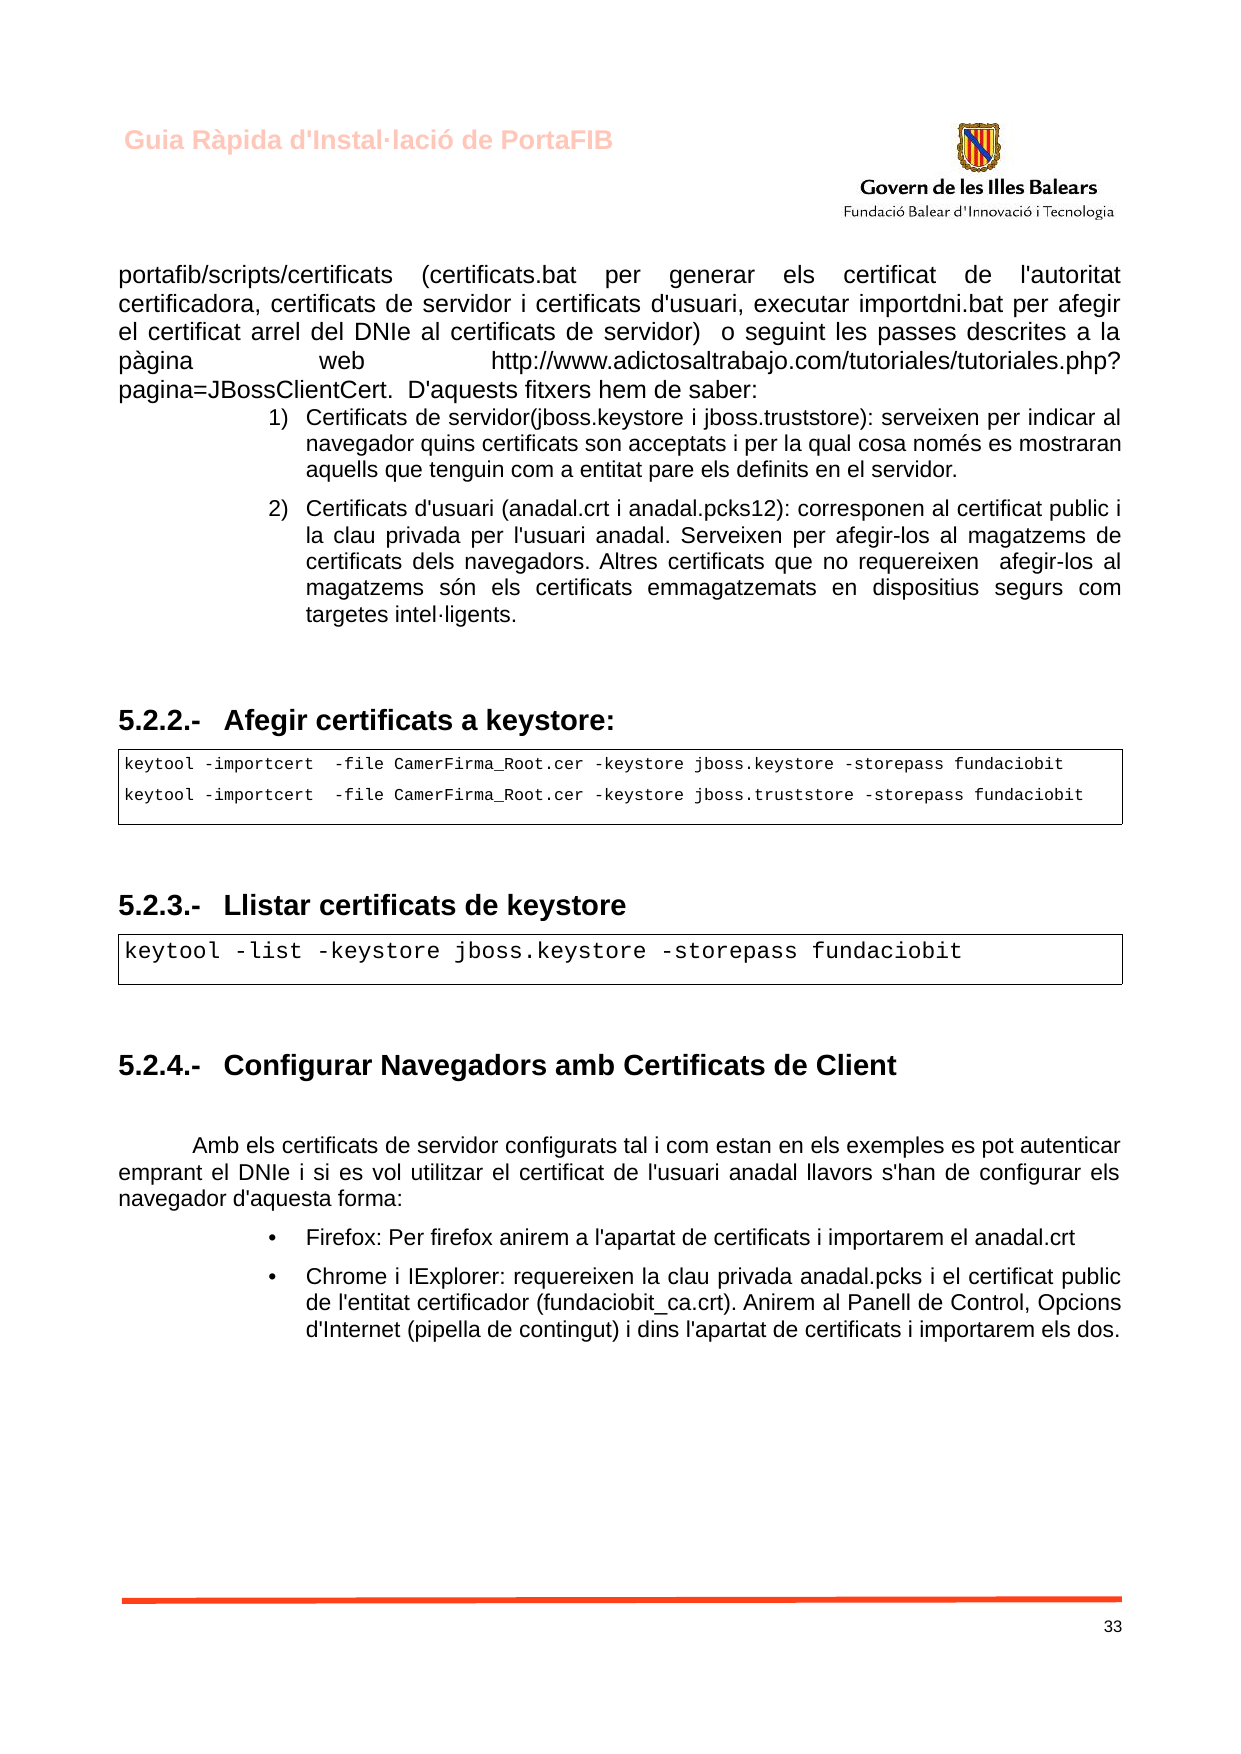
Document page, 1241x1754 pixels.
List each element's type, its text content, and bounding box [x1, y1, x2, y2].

list Chrome i IExplorer: requereixen la clau privada anadal.pcks i el certificat public de l'entitat certificador (fundaciobit_ca.crt). Anirem al Panell de Control, Opcions d'Internet (pipella de contingut) i dins l'apartat de certificats i importarem els dos. [268, 1263, 1122, 1342]
subtitle Configurar Navegadors amb Certificats de Client [118, 1048, 1122, 1081]
table_header keytool -list -keystore jboss.keystore -storepass fundaciobit [119, 935, 1122, 984]
list Certificats d'usuari (anadal.crt i anadal.pcks12): corresponen al certificat public i la clau privada per l'usuari anadal. Serveixen per afegir-los al magatzems de certificats dels navegadors. Altres certificats que no requereixen afegir-los al magatzems són els certificats emmagatzemats en dispositius segurs com targetes intel·ligents. [268, 495, 1122, 627]
subtitle Llistar certificats de keystore [118, 888, 1122, 921]
list Firefox: Per firefox anirem a l'apartat de certificats i importarem el anadal.crt [268, 1224, 1122, 1250]
table_header keytool -importcert -file CamerFirma_Root.cer -keystore jboss.keystore -storepass fundaciobit keytool -importcert -file CamerFirma_Root.cer -keystore jboss.truststore -storepass fundaciobit [119, 750, 1122, 824]
text Amb els certificats de servidor configurats tal i com estan en els exemples es pot autenticar emprant el DNIe i si es vol utilitzar el certificat de l'usuari anadal llavors s'han de configurar els navegador d'aquesta forma: [118, 1132, 1122, 1212]
list Certificats de servidor(jboss.keystore i jboss.truststore): serveixen per indicar al navegador quins certificats son acceptats i per la qual cosa només es mostraran aquells que tenguin com a entitat pare els definits en el servidor. [268, 404, 1122, 483]
subtitle Afegir certificats a keystore: [118, 703, 1122, 737]
text portafib/scripts/certificats (certificats.bat per generar els certificat de l'autoritat certificadora, certificats de servidor i certificats d'usuari, executar importdni.bat per afegir el certificat arrel del DNIe al certificats de servidor) o seguint les passes descrites a la pàgina web http://www.adictosaltrabajo.com/tutoriales/tutoriales.php?pagina=JBossClientCert. D'aquests fitxers hem de saber: [118, 260, 1122, 404]
picture [840, 123, 1117, 220]
